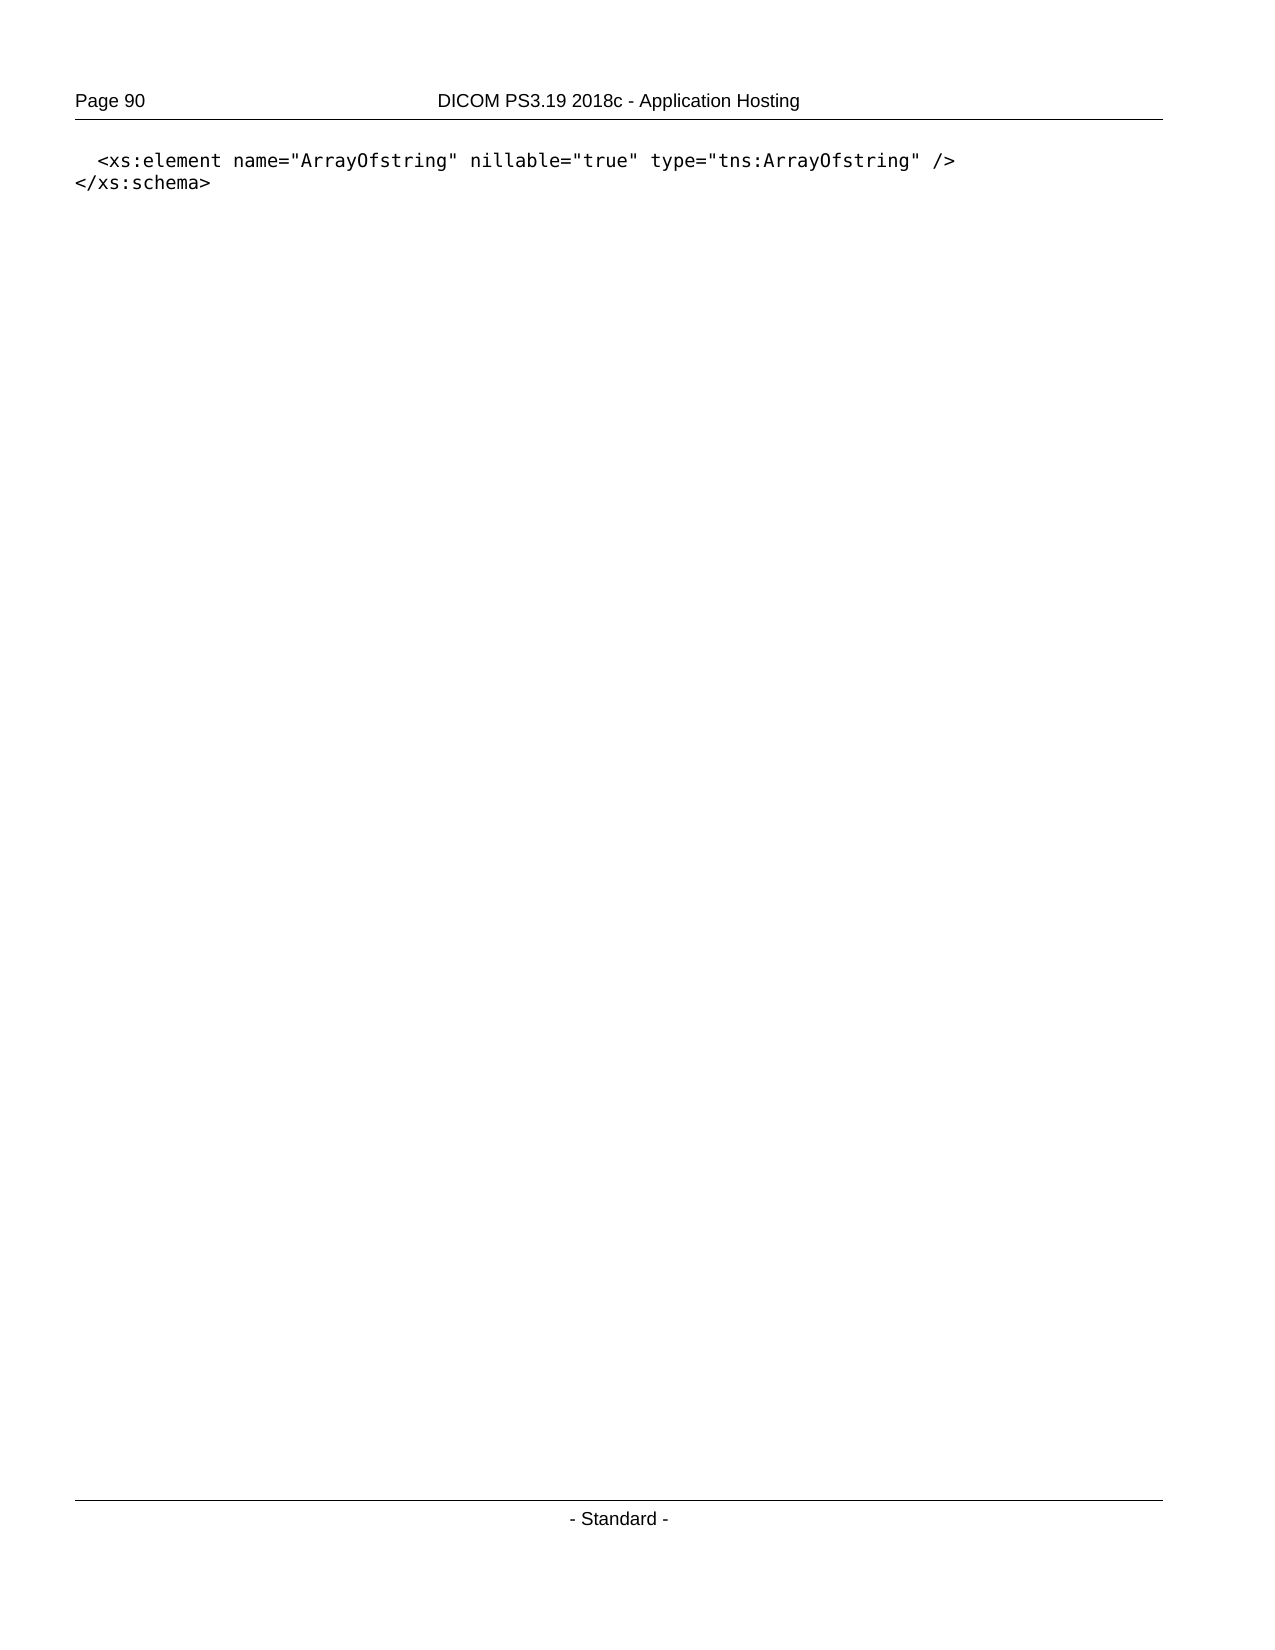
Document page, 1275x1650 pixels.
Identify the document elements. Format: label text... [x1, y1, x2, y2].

text <xs:element name="ArrayOfstring" nillable="true" type="tns:ArrayOfstring" /> </xs:schema> [75, 150, 1162, 222]
